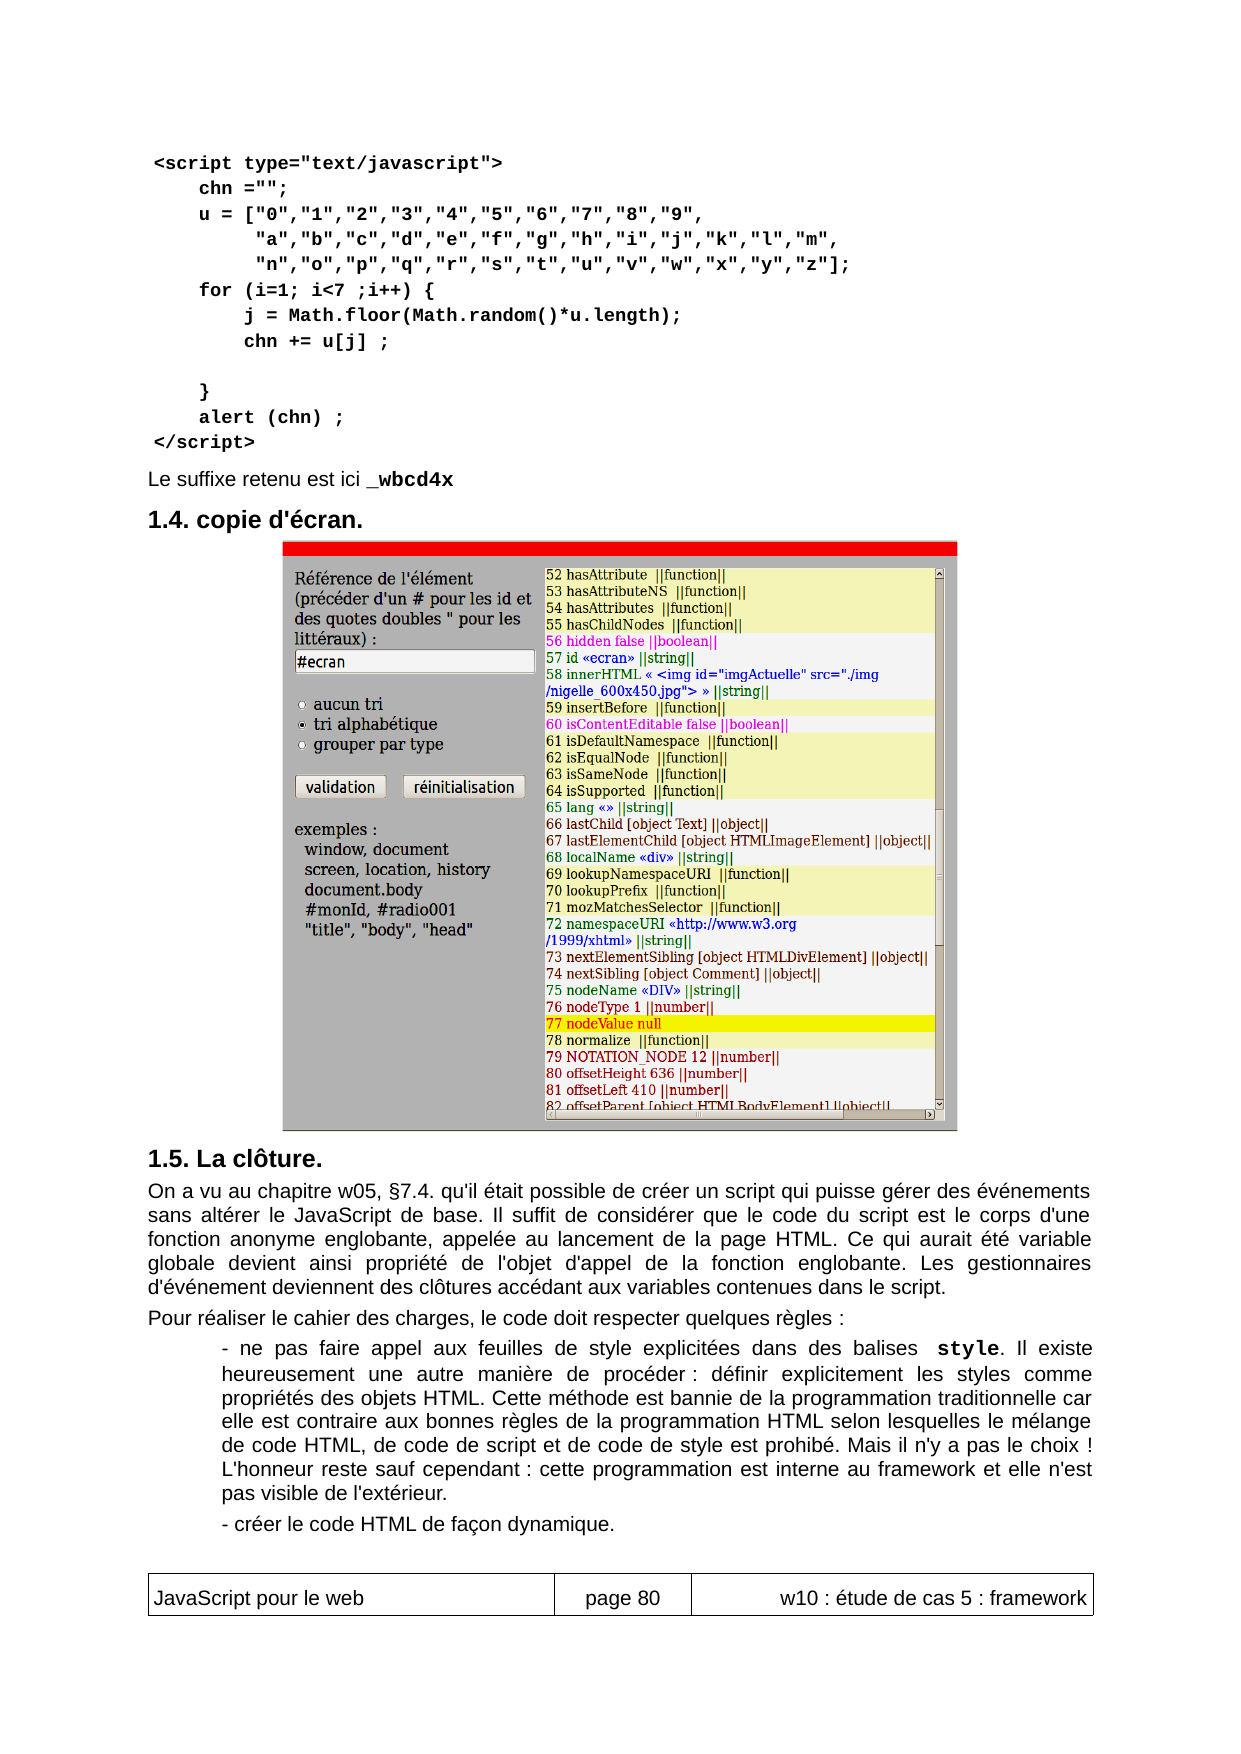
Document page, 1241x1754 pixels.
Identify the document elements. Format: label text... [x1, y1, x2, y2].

picture [282, 540, 958, 1132]
text alert (chn) ; [148, 402, 1093, 427]
text "a","b","c","d","e","f","g","h","i","j","k","l","m", [148, 224, 1093, 249]
text } [148, 376, 1093, 402]
text On a vu au chapitre w05, §7.4. qu'il était possible de créer un script qui puisse gérer des événements sans altérer le JavaScript de base. Il suffit de considérer que le code du script est le corps d'une fonction anonyme englobante, appelée au lancement de la page HTML. Ce qui aurait été variable globale devient ainsi propriété de l'objet d'appel de la fonction englobante. Les gestionnaires d'événement deviennent des clôtures accédant aux variables contenues dans le script. [148, 1179, 1093, 1299]
text - créer le code HTML de façon dynamique. [221, 1511, 1093, 1535]
text </script> [148, 427, 1093, 460]
text <script type="text/javascript"> [148, 148, 1093, 173]
text chn =""; [148, 173, 1093, 198]
text Le suffixe retenu est ici _wbcd4x [148, 467, 1093, 492]
subtitle 1.4. copie d'écran. [148, 505, 1093, 534]
subtitle 1.5. La clôture. [148, 1144, 1093, 1173]
text "n","o","p","q","r","s","t","u","v","w","x","y","z"]; [148, 249, 1093, 275]
text - ne pas faire appel aux feuilles de style explicitées dans des balises style. Il existe heureusement une autre manière de procéder : définir explicitement les styles comme propriétés des objets HTML. Cette méthode est bannie de la programmation traditionnelle car elle est contraire aux bonnes règles de la programmation HTML selon lesquelles le mélange de code HTML, de code de script et de code de style est prohibé. Mais il n'y a pas le choix ! L'honneur reste sauf cependant : cette programmation est interne au framework et elle n'est pas visible de l'extérieur. [221, 1336, 1093, 1505]
text Pour réaliser le cahier des charges, le code doit respecter quelques règles : [148, 1305, 1093, 1329]
text for (i=1; i<7 ;i++) { [148, 275, 1093, 300]
text j = Math.floor(Math.random()*u.length); [148, 300, 1093, 326]
text chn += u[j] ; [148, 326, 1093, 353]
text u = ["0","1","2","3","4","5","6","7","8","9", [148, 198, 1093, 224]
